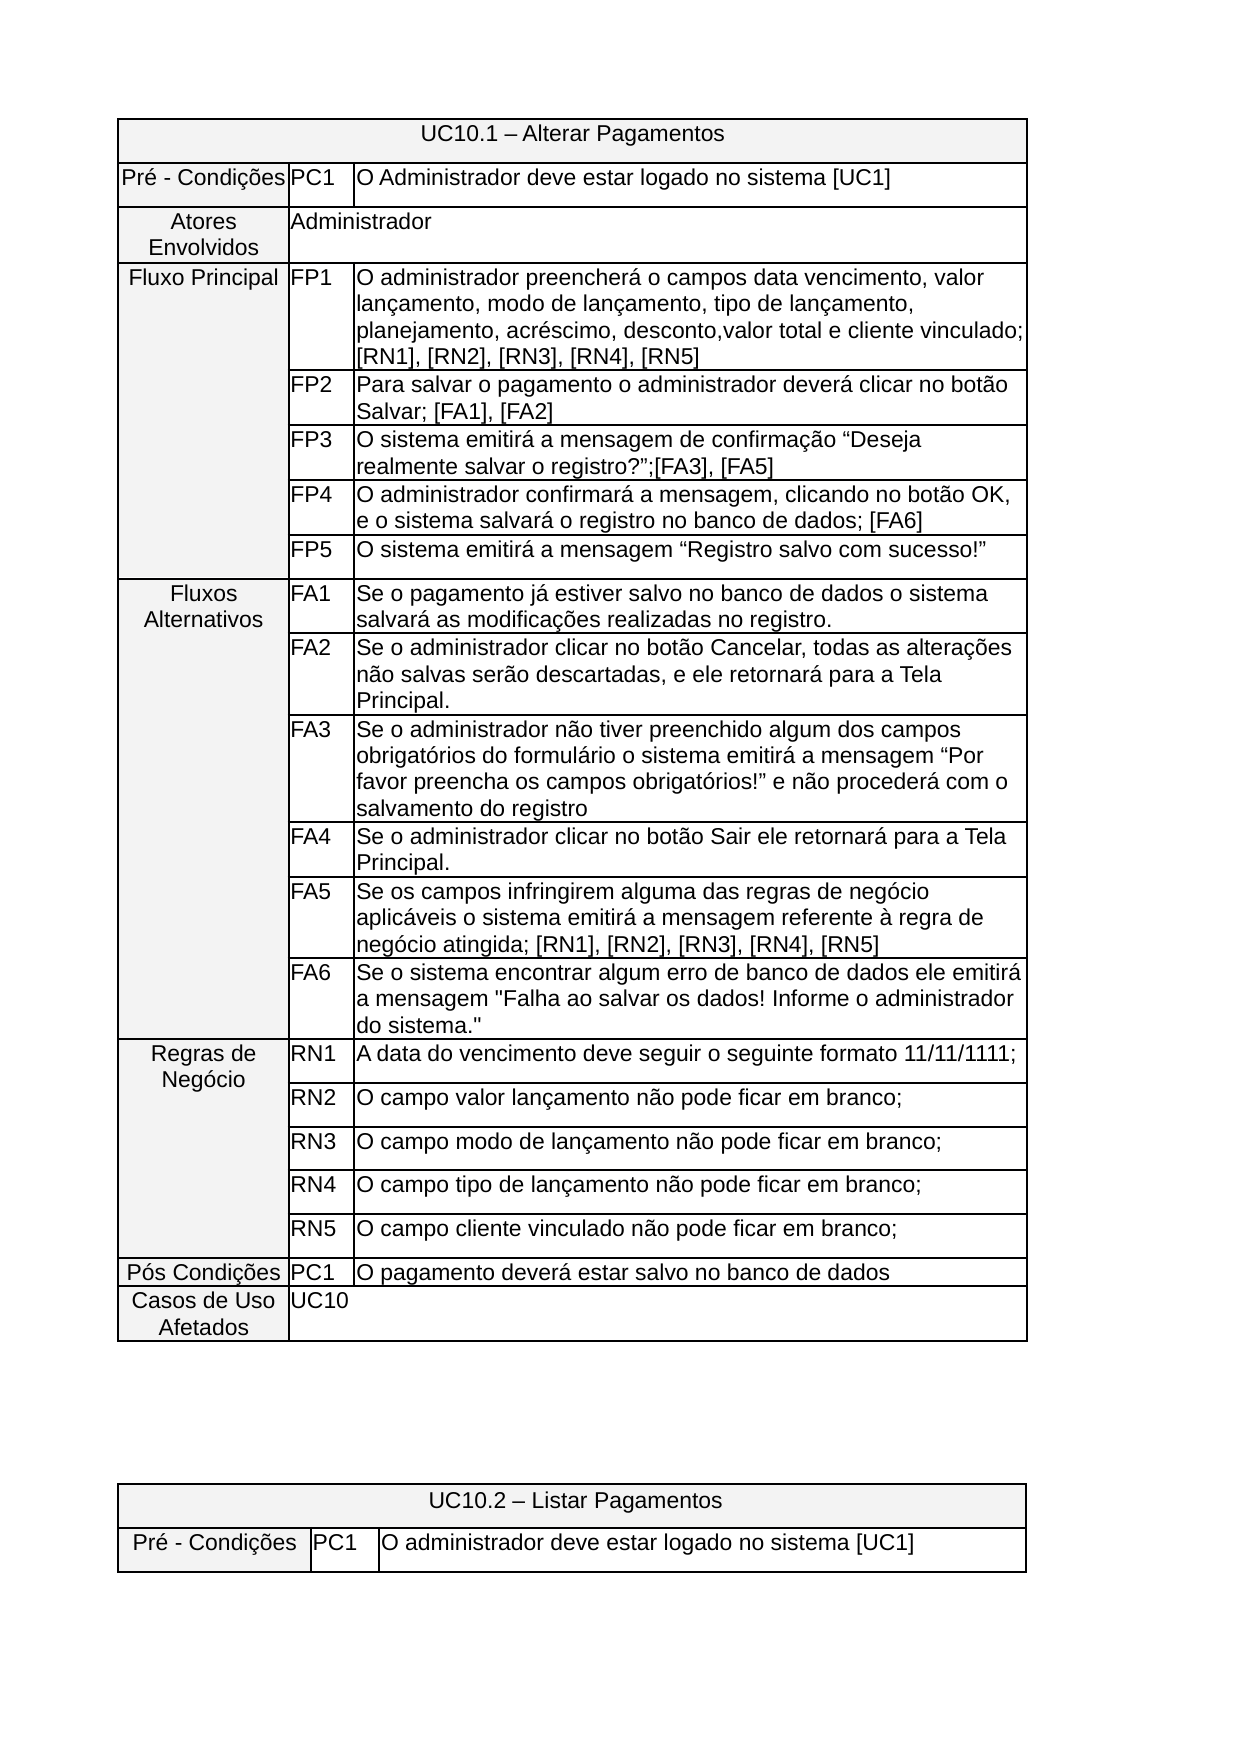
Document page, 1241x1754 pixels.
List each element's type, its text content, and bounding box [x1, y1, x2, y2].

table_cell FA2 [290, 634, 353, 713]
table_cell FA4 [290, 823, 353, 876]
table_cell FP4 [290, 481, 353, 534]
table_cell O campo modo de lançamento não pode ficar em branco; [355, 1128, 1026, 1169]
table_cell Pré - Condições [119, 1529, 310, 1571]
table_cell O sistema emitirá a mensagem de confirmação “Deseja realmente salvar o registro?”;[FA3], [FA5] [355, 426, 1026, 479]
table_cell Se o administrador clicar no botão Cancelar, todas as alterações não salvas serão descartadas, e ele retornará para a Tela Principal. [355, 634, 1026, 713]
table_cell FA3 [290, 716, 353, 821]
table_cell PC1 [290, 164, 353, 206]
table_cell A data do vencimento deve seguir o seguinte formato 11/11/1111; [355, 1040, 1026, 1082]
table_cell Se o administrador não tiver preenchido algum dos campos obrigatórios do formulário o sistema emitirá a mensagem “Por favor preencha os campos obrigatórios!” e não procederá com o salvamento do registro [355, 716, 1026, 821]
table_cell FP2 [290, 371, 353, 424]
table_cell O administrador preencherá o campos data vencimento, valor lançamento, modo de lançamento, tipo de lançamento, planejamento, acréscimo, desconto,valor total e cliente vinculado; [RN1], [RN2], [RN3], [RN4], [RN5] [355, 264, 1026, 369]
table_cell PC1 [312, 1529, 378, 1571]
table_cell Fluxo Principal [119, 264, 288, 577]
table_header UC10.2 – Listar Pagamentos [119, 1485, 1025, 1527]
table_header UC10.1 – Alterar Pagamentos [119, 120, 1026, 162]
table_cell Para salvar o pagamento o administrador deverá clicar no botão Salvar; [FA1], [FA2] [355, 371, 1026, 424]
table_cell Pós Condições [119, 1259, 288, 1285]
table_cell FA5 [290, 878, 353, 957]
table_cell O sistema emitirá a mensagem “Registro salvo com sucesso!” [355, 536, 1026, 577]
table_cell Fluxos Alternativos [119, 580, 288, 1038]
table_cell Se o administrador clicar no botão Sair ele retornará para a Tela Principal. [355, 823, 1026, 876]
table_cell Administrador [290, 208, 1026, 262]
table_cell Se o pagamento já estiver salvo no banco de dados o sistema salvará as modificações realizadas no registro. [355, 580, 1026, 632]
table_cell O pagamento deverá estar salvo no banco de dados [355, 1259, 1026, 1285]
table_cell O campo valor lançamento não pode ficar em branco; [355, 1084, 1026, 1126]
table_cell O campo tipo de lançamento não pode ficar em branco; [355, 1171, 1026, 1213]
table_cell UC10 [290, 1287, 1026, 1340]
table_cell FA6 [290, 959, 353, 1038]
table_cell O administrador confirmará a mensagem, clicando no botão OK, e o sistema salvará o registro no banco de dados; [FA6] [355, 481, 1026, 534]
table_cell RN1 [290, 1040, 353, 1082]
table_cell Atores Envolvidos [119, 208, 288, 262]
table_cell Casos de Uso Afetados [119, 1287, 288, 1340]
table_cell Pré - Condições [119, 164, 288, 206]
table_cell FP1 [290, 264, 353, 369]
table_cell FA1 [290, 580, 353, 632]
table_cell FP5 [290, 536, 353, 577]
table_cell FP3 [290, 426, 353, 479]
table_cell PC1 [290, 1259, 353, 1285]
table_cell O campo cliente vinculado não pode ficar em branco; [355, 1215, 1026, 1257]
table_cell RN3 [290, 1128, 353, 1169]
table_cell Regras de Negócio [119, 1040, 288, 1257]
table_cell O Administrador deve estar logado no sistema [UC1] [355, 164, 1026, 206]
table_cell Se o sistema encontrar algum erro de banco de dados ele emitirá a mensagem "Falha ao salvar os dados! Informe o administrador do sistema." [355, 959, 1026, 1038]
table_cell RN4 [290, 1171, 353, 1213]
table_cell Se os campos infringirem alguma das regras de negócio aplicáveis o sistema emitirá a mensagem referente à regra de negócio atingida; [RN1], [RN2], [RN3], [RN4], [RN5] [355, 878, 1026, 957]
table_cell RN2 [290, 1084, 353, 1126]
table_cell RN5 [290, 1215, 353, 1257]
table_cell O administrador deve estar logado no sistema [UC1] [380, 1529, 1025, 1571]
